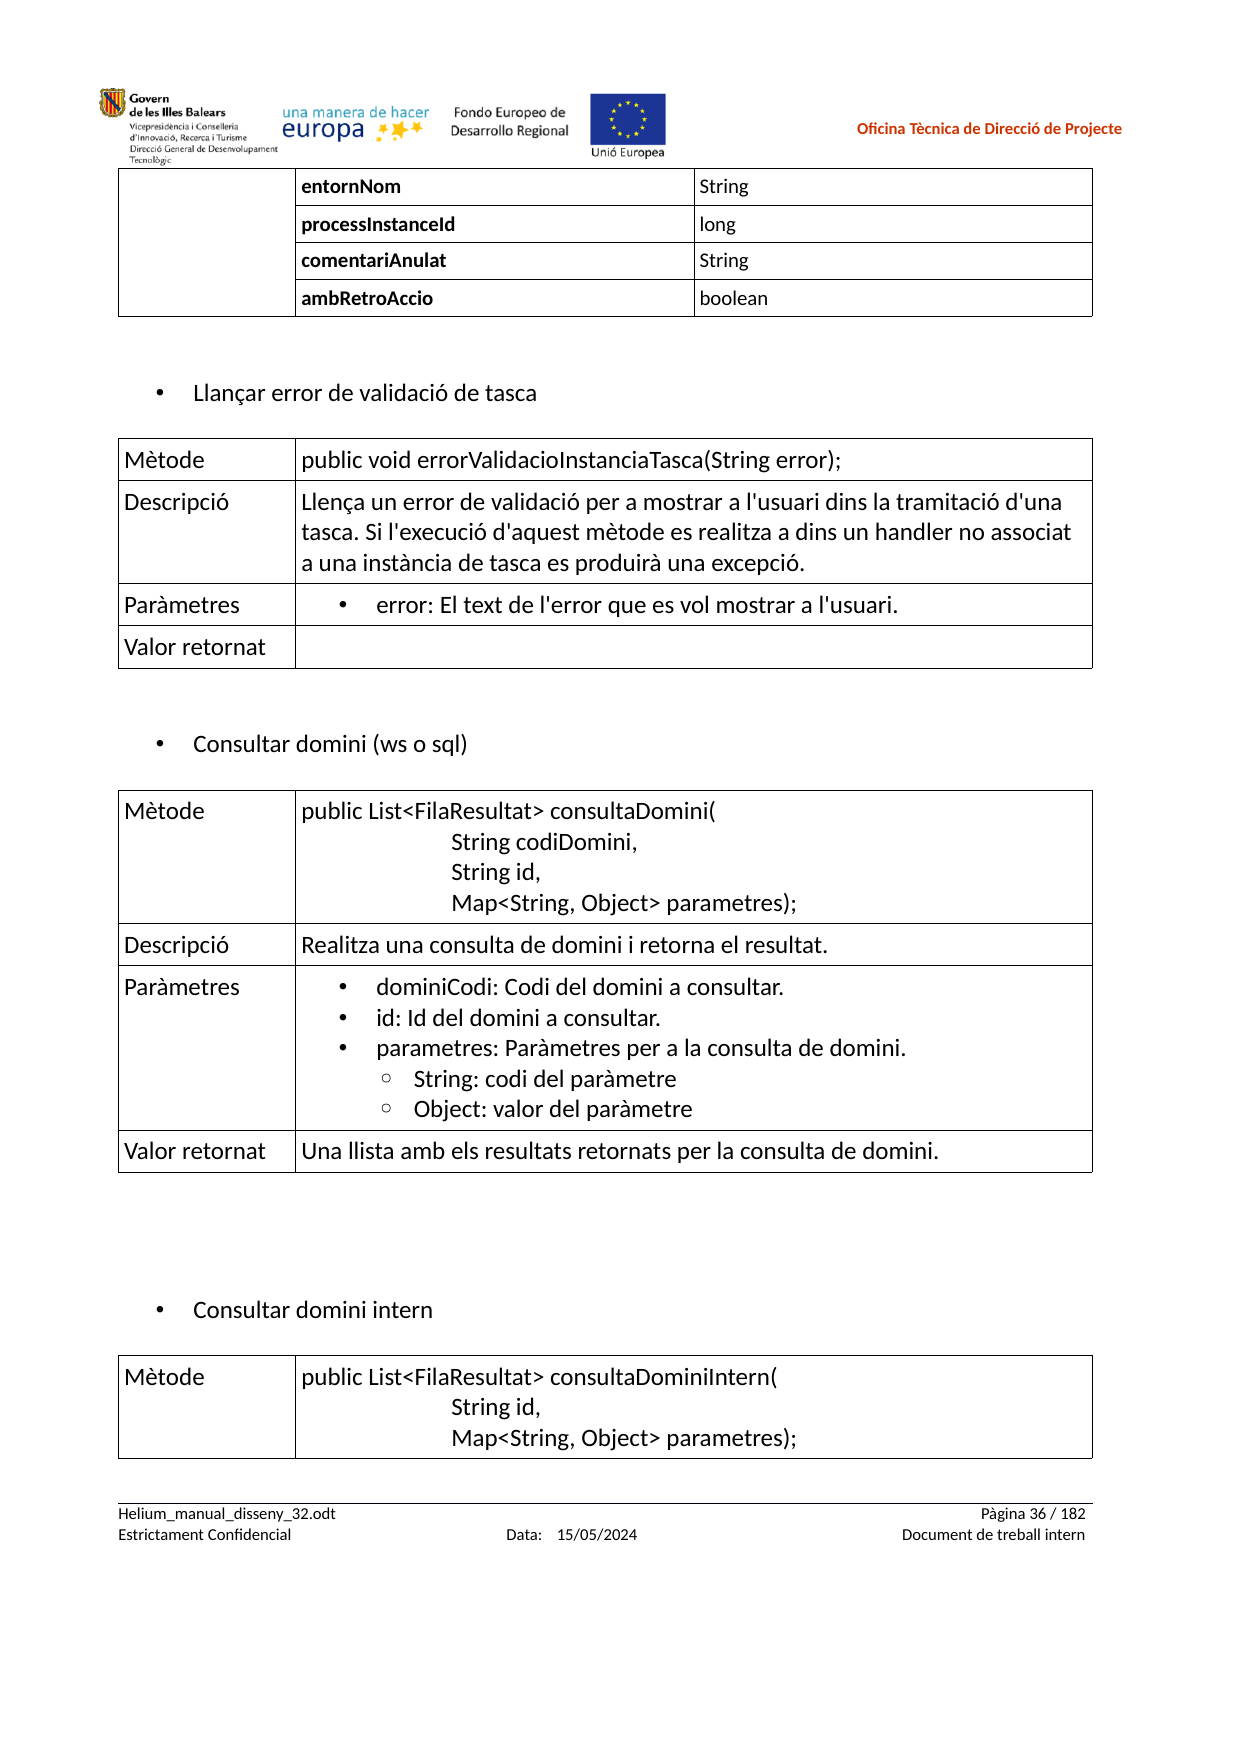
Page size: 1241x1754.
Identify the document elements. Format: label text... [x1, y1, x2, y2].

table_header public List<FilaResultat> consultaDominiIntern( String id, Map<String, Object> parametres); [296, 1356, 1092, 1458]
table_cell boolean [695, 280, 1092, 316]
table_header Mètode [119, 1356, 295, 1458]
picture [99, 87, 668, 166]
table_cell Realitza una consulta de domini i retorna el resultat. [296, 924, 1092, 965]
table_cell Llença un error de validació per a mostrar a l'usuari dins la tramitació d'una tasca. Si l'execució d'aquest mètode es realitza a dins un handler no associat a una instància de tasca es produirà una excepció. [296, 481, 1092, 583]
list Llançar error de validació de tasca [156, 377, 1122, 407]
table_cell String [695, 243, 1092, 279]
list Consultar domini (ws o sql) [156, 728, 1122, 759]
table_cell Valor retornat [119, 1131, 295, 1172]
table_header Mètode [119, 439, 295, 480]
table_header Mètode [119, 791, 295, 923]
table_cell Descripció [119, 481, 295, 583]
table_cell Valor retornat [119, 626, 295, 667]
table_cell Paràmetres [119, 584, 295, 625]
table_cell Una llista amb els resultats retornats per la consulta de domini. [296, 1131, 1092, 1172]
table_cell entornNom [296, 169, 694, 205]
table_cell error: El text de l'error que es vol mostrar a l'usuari. [296, 584, 1092, 625]
table_cell Descripció [119, 924, 295, 965]
table_cell ambRetroAccio [296, 280, 694, 316]
table_cell dominiCodi: Codi del domini a consultar. id: Id del domini a consultar. parametres: Paràmetres per a la consulta de domini. String: codi del paràmetre Object: valor del paràmetre [296, 966, 1092, 1129]
table_cell [296, 626, 1092, 667]
table_cell String [695, 169, 1092, 205]
list Consultar domini intern [156, 1294, 1122, 1324]
table_cell processInstanceId [296, 206, 694, 242]
table_cell Paràmetres [119, 966, 295, 1129]
table_header public void errorValidacioInstanciaTasca(String error); [296, 439, 1092, 480]
table_header public List<FilaResultat> consultaDomini( String codiDomini, String id, Map<String, Object> parametres); [296, 791, 1092, 923]
table_cell comentariAnulat [296, 243, 694, 279]
table_cell long [695, 206, 1092, 242]
